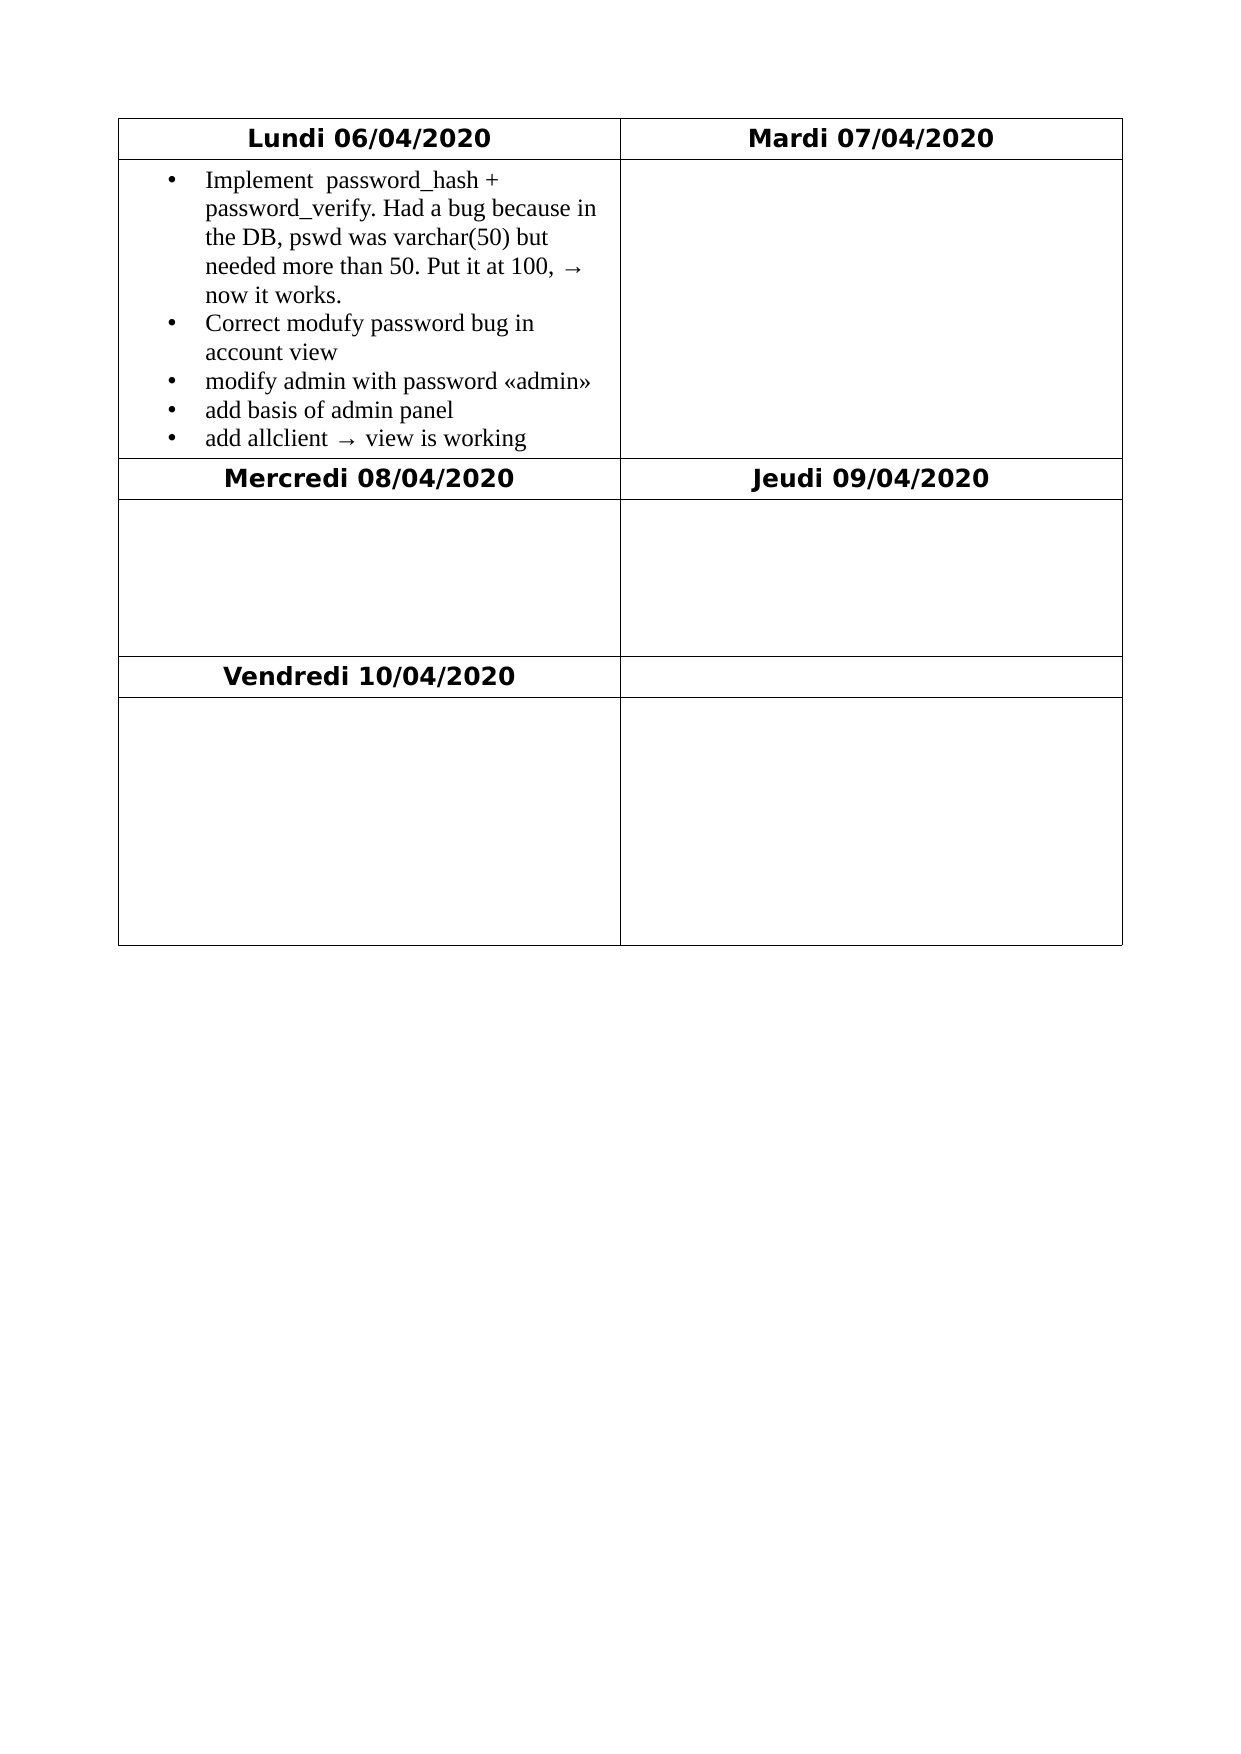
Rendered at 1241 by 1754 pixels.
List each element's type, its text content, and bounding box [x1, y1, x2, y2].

table_cell [119, 500, 620, 656]
table_cell [119, 698, 620, 945]
table_header Mardi 07/04/2020 [621, 119, 1122, 159]
table_header Lundi 06/04/2020 [119, 119, 620, 159]
table_cell Mercredi 08/04/2020 [119, 459, 620, 499]
table_cell Vendredi 10/04/2020 [119, 657, 620, 697]
table_cell Jeudi 09/04/2020 [621, 459, 1122, 499]
table_cell Implement password_hash + password_verify. Had a bug because in the DB, pswd was varchar(50) but needed more than 50. Put it at 100, → now it works. Correct modufy password bug in account view modify admin with password «admin» add basis of admin panel add allclient → view is working [119, 160, 620, 458]
table_cell [621, 698, 1122, 945]
table_cell [621, 657, 1122, 697]
table_cell [621, 160, 1122, 458]
table_cell [621, 500, 1122, 656]
